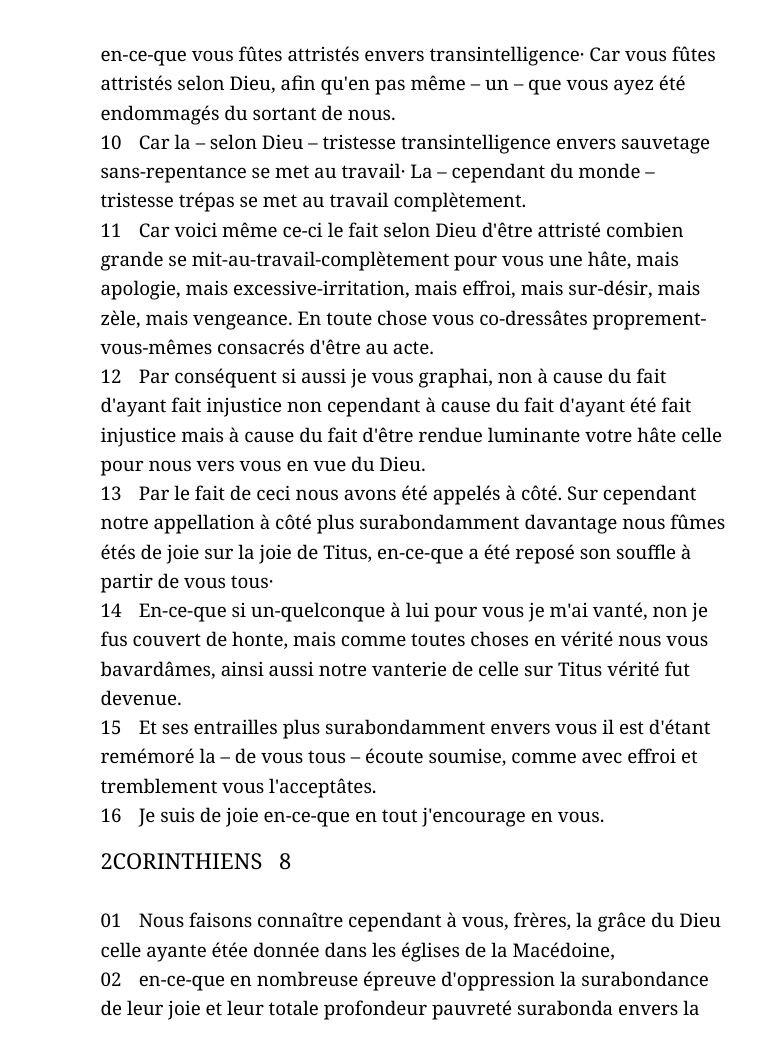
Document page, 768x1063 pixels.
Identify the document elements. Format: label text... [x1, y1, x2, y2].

text 01 Nous faisons connaître cependant à vous, frères, la grâce du Dieu celle ayante étée donnée dans les églises de la Macédoine, 02 en-ce-que en nombreuse épreuve d'oppression la surabondance de leur joie et leur totale profondeur pauvreté surabonda envers la [100, 880, 729, 1021]
text en-ce-que vous fûtes attristés envers transintelligence· Car vous fûtes attristés selon Dieu, afin qu'en pas même – un – que vous ayez été endommagés du sortant de nous. 10 Car la – selon Dieu – tristesse transintelligence envers sauvetage sans-repentance se met au travail· La – cependant du monde – tristesse trépas se met au travail complètement. 11 Car voici même ce-ci le fait selon Dieu d'être attristé combien grande se mit-au-travail-complètement pour vous une hâte, mais apologie, mais excessive-irritation, mais effroi, mais sur-désir, mais zèle, mais vengeance. En toute chose vous co-dressâtes proprement-vous-mêmes consacrés d'être au acte. 12 Par conséquent si aussi je vous graphai, non à cause du fait d'ayant fait injustice non cependant à cause du fait d'ayant été fait injustice mais à cause du fait d'être rendue luminante votre hâte celle pour nous vers vous en vue du Dieu. 13 Par le fait de ceci nous avons été appelés à côté. Sur cependant notre appellation à côté plus surabondamment davantage nous fûmes étés de joie sur la joie de Titus, en-ce-que a été reposé son souffle à partir de vous tous· 14 En-ce-que si un-quelconque à lui pour vous je m'ai vanté, non je fus couvert de honte, mais comme toutes choses en vérité nous vous bavardâmes, ainsi aussi notre vanterie de celle sur Titus vérité fut devenue. 15 Et ses entrailles plus surabondamment envers vous il est d'étant remémoré la – de vous tous – écoute soumise, comme avec effroi et tremblement vous l'acceptâtes. 16 Je suis de joie en-ce-que en tout j'encourage en vous. [100, 41, 729, 828]
text 2CORINTHIENS 8 [100, 846, 729, 876]
